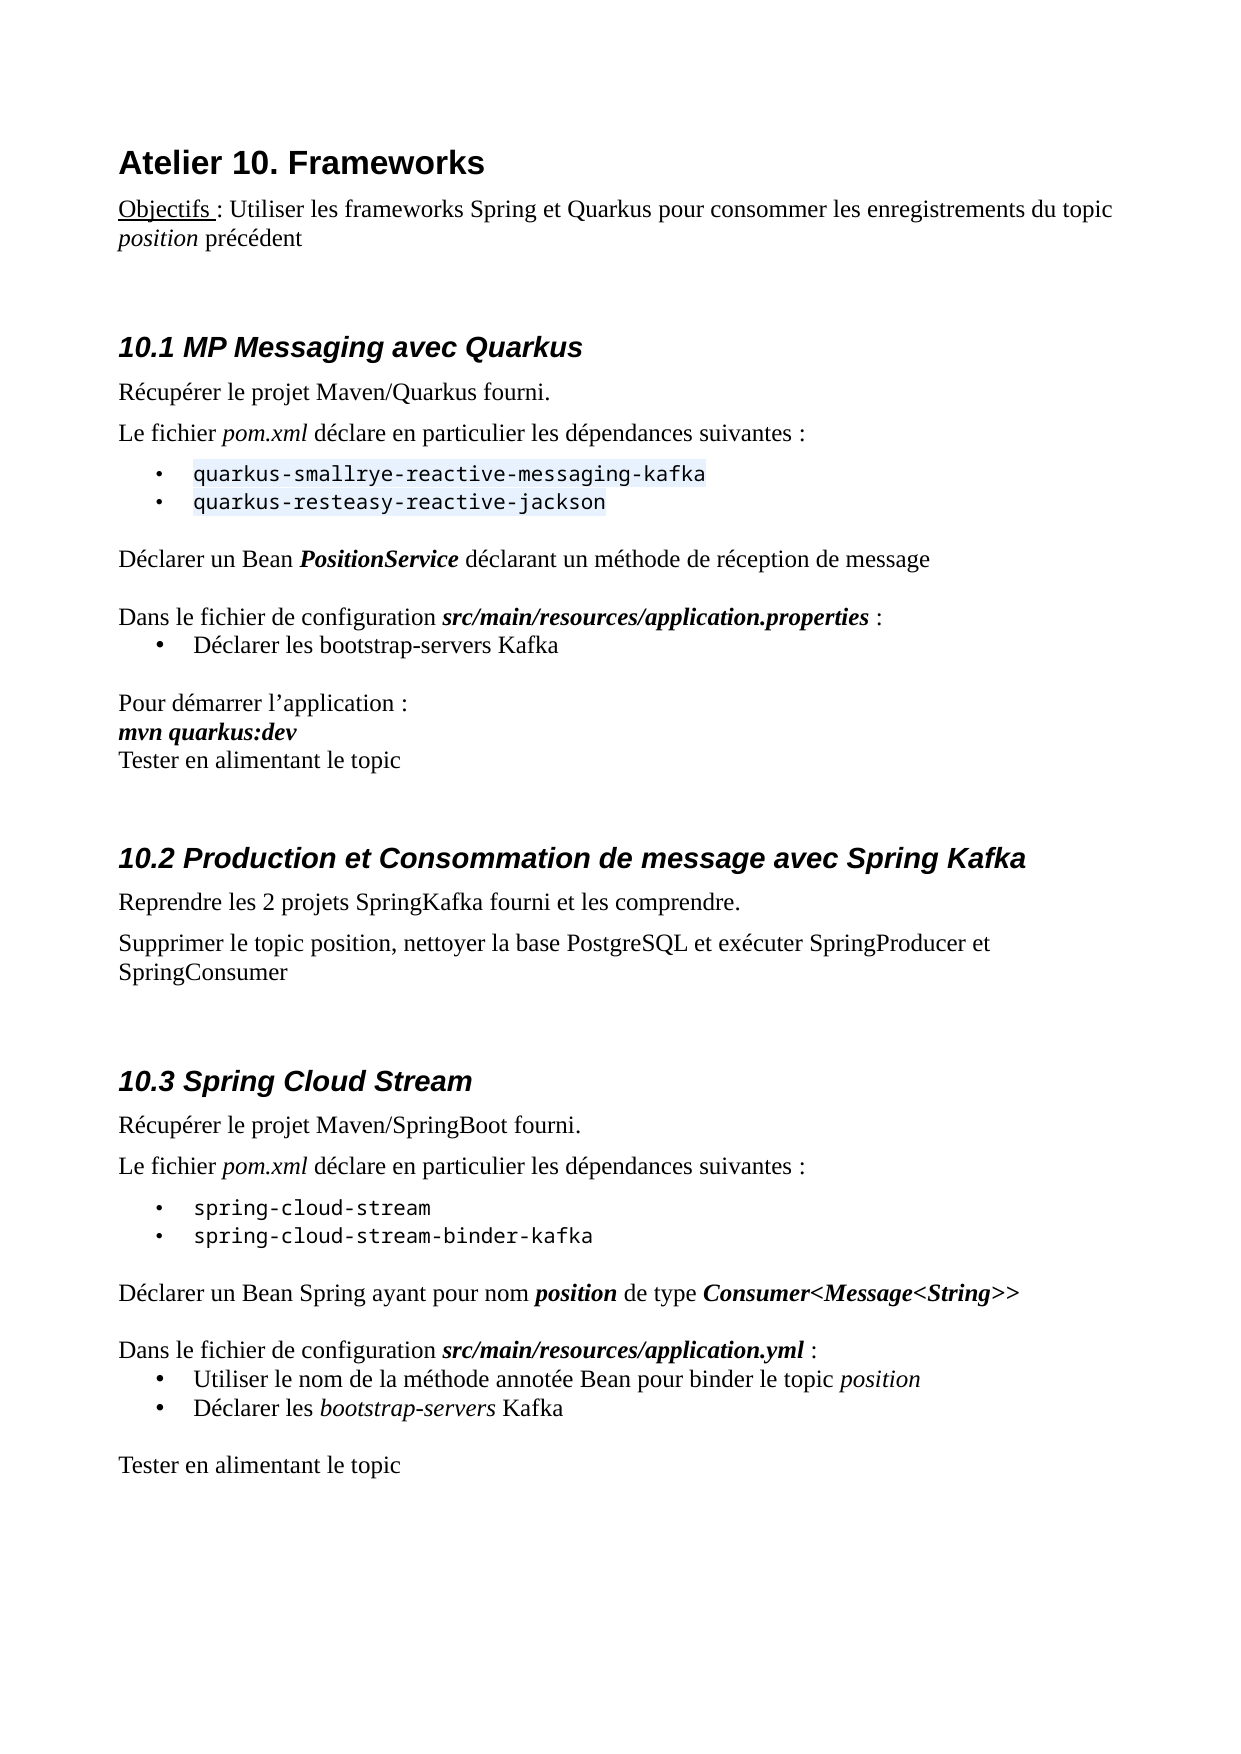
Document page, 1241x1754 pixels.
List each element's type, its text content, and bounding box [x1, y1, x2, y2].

list spring-cloud-stream-binder-kafka [156, 1221, 1122, 1249]
text Le fichier pom.xml déclare en particulier les dépendances suivantes : [118, 418, 1122, 447]
subtitle 10.3 Spring Cloud Stream [118, 1064, 1122, 1098]
list Utiliser le nom de la méthode annotée Bean pour binder le topic position [156, 1364, 1122, 1393]
text Dans le fichier de configuration src/main/resources/application.yml : [118, 1336, 1122, 1364]
text mvn quarkus:dev [118, 717, 1122, 746]
list Déclarer les bootstrap-servers Kafka [156, 1393, 1122, 1422]
subtitle 10.1 MP Messaging avec Quarkus [118, 331, 1122, 364]
text Déclarer un Bean PositionService déclarant un méthode de réception de message [118, 544, 1122, 573]
text Reprendre les 2 projets SpringKafka fourni et les comprendre. [118, 887, 1122, 915]
text Tester en alimentant le topic [118, 1451, 1122, 1479]
text Récupérer le projet Maven/SpringBoot fourni. [118, 1110, 1122, 1139]
list quarkus-smallrye-reactive-messaging-kafka [156, 459, 1122, 487]
subtitle 10.2 Production et Consommation de message avec Spring Kafka [118, 841, 1122, 874]
list quarkus-resteasy-reactive-jackson [156, 487, 1122, 516]
text Pour démarrer l’application : [118, 688, 1122, 717]
subtitle Atelier 10. Frameworks [118, 143, 1122, 182]
text Objectifs : Utiliser les frameworks Spring et Quarkus pour consommer les enregistrements du topic position précédent [118, 194, 1122, 252]
text Déclarer un Bean Spring ayant pour nom position de type Consumer<Message<String>> [118, 1278, 1122, 1307]
text Le fichier pom.xml déclare en particulier les dépendances suivantes : [118, 1151, 1122, 1180]
text Supprimer le topic position, nettoyer la base PostgreSQL et exécuter SpringProducer et SpringConsumer [118, 928, 1122, 985]
text Récupérer le projet Maven/Quarkus fourni. [118, 377, 1122, 405]
text Dans le fichier de configuration src/main/resources/application.properties : [118, 602, 1122, 631]
text Tester en alimentant le topic [118, 746, 1122, 774]
list Déclarer les bootstrap-servers Kafka [156, 631, 1122, 659]
list spring-cloud-stream [156, 1193, 1122, 1221]
